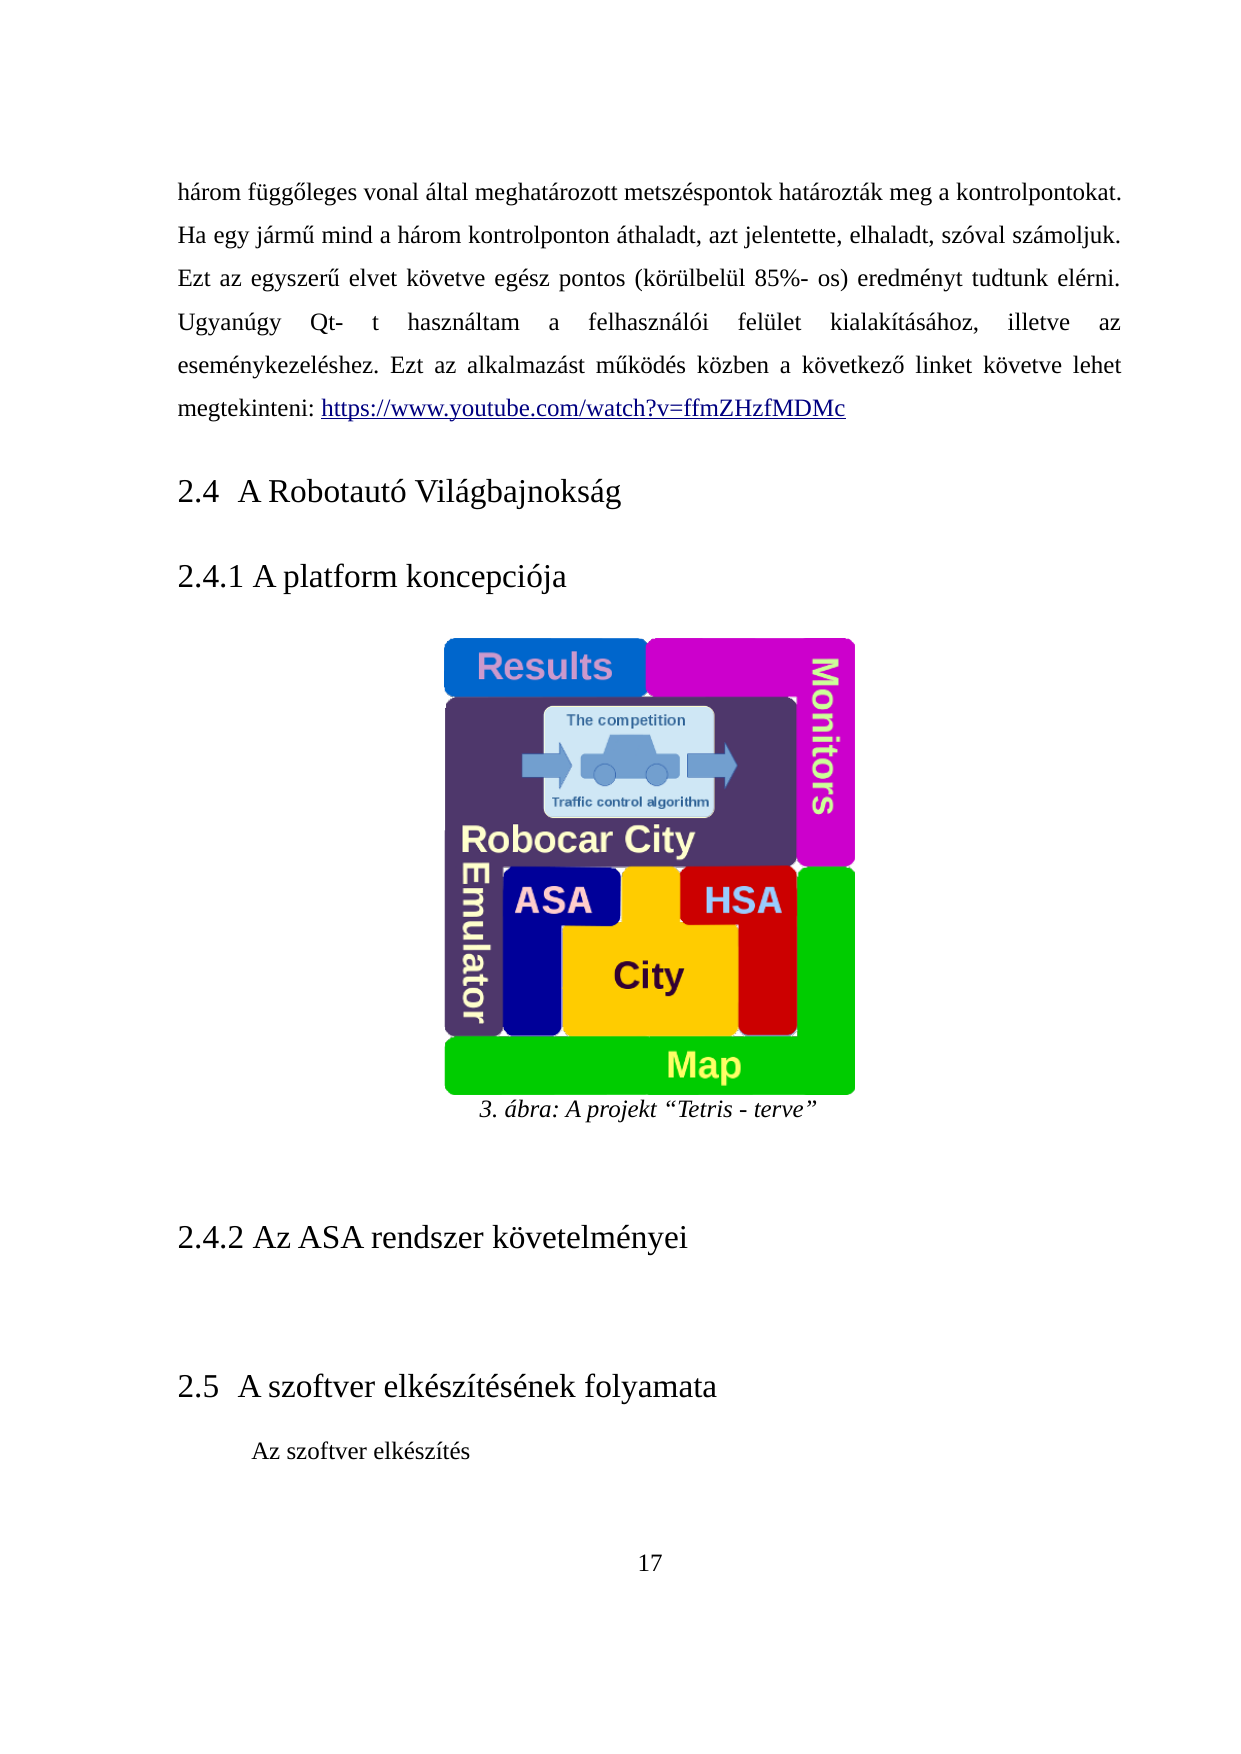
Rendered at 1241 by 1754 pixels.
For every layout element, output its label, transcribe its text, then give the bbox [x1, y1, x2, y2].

subtitle A szoftver elkészítésének folyamata [177, 1366, 1122, 1404]
subtitle Az ASA rendszer követelményei [177, 1218, 1122, 1256]
text Az szoftver elkészítés [177, 1436, 1122, 1465]
subtitle A Robotautó Világbajnokság [177, 471, 1122, 510]
subtitle A platform koncepciója [177, 556, 1122, 594]
text három függőleges vonal által meghatározott metszéspontok határozták meg a kontrolpontokat. Ha egy jármű mind a három kontrolponton áthaladt, azt jelentette, elhaladt, szóval számoljuk. Ezt az egyszerű elvet követve egész pontos (körülbelül 85%- os) eredményt tudtunk elérni. Ugyanúgy Qt- t használtam a felhasználói felület kialakításához, illetve az eseménykezeléshez. Ezt az alkalmazást működés közben a következő linket követve lehet megtekinteni: https://www.youtube.com/watch?v=ffmZHzfMDMc [177, 177, 1122, 422]
picture [444, 638, 855, 1095]
text 3. ábra: A projekt “Tetris - terve” [444, 1095, 855, 1123]
